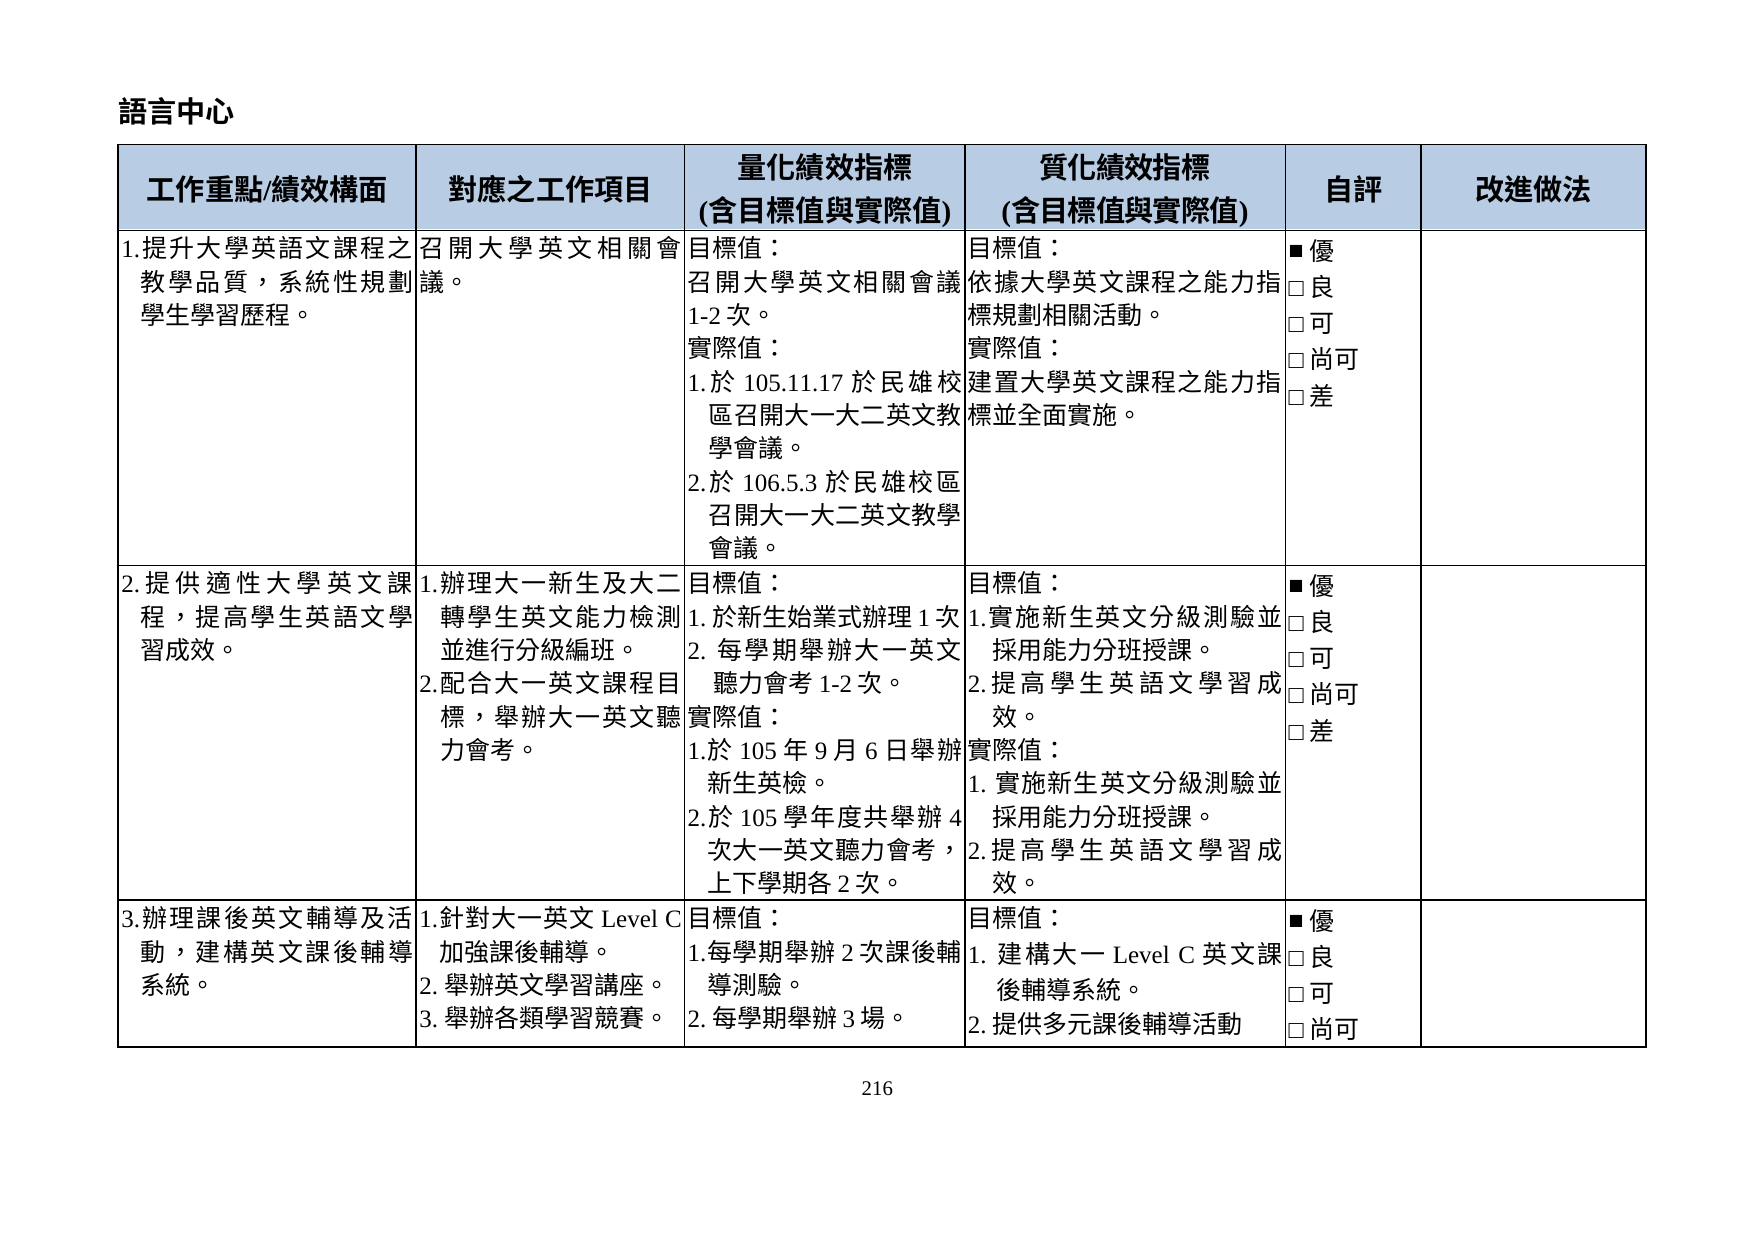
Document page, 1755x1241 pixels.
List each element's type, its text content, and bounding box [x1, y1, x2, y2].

table_cell 目標值： 1.每學期舉辦2次課後輔導測驗。 2. 每學期舉辦3場。 [685, 901, 964, 1046]
table_cell [1422, 566, 1645, 899]
table_header 自評 [1286, 145, 1420, 229]
table_cell 目標值： 1. 於新生始業式辦理1次 2. 每學期舉辦大一英文聽力會考1-2次。 實際值： 1.於105年9月6日舉辦新生英檢。 2.於105學年度共舉辦4次大一英文聽力會考，上下學期各2次。 [685, 566, 964, 899]
table_header 量化績效指標 (含目標值與實際值) [685, 145, 964, 229]
table_cell 目標值： 1.實施新生英文分級測驗並採用能力分班授課。 2.提高學生英語文學習成效。 實際值： 1. 實施新生英文分級測驗並採用能力分班授課。 2.提高學生英語文學習成效。 [966, 566, 1285, 899]
table_cell [1422, 231, 1645, 564]
table_cell 召開大學英文相關會議。 [417, 231, 684, 564]
table_cell 目標值： 召開大學英文相關會議1-2次。 實際值： 1.於105.11.17於民雄校區召開大一大二英文教學會議。 2.於106.5.3於民雄校區召開大一大二英文教學會議。 [685, 231, 964, 564]
table_cell ■ 優 □ 良 □ 可 □ 尚可 □ 差 [1286, 566, 1420, 899]
table_cell [1422, 901, 1645, 1046]
table_header 對應之工作項目 [417, 145, 684, 229]
table_cell 1.針對大一英文Level C加強課後輔導。 2. 舉辦英文學習講座。 3. 舉辦各類學習競賽。 [417, 901, 684, 1046]
table_cell 1.辦理大一新生及大二轉學生英文能力檢測並進行分級編班。 2.配合大一英文課程目標，舉辦大一英文聽力會考。 [417, 566, 684, 899]
table_header 改進做法 [1422, 145, 1645, 229]
table_header 質化績效指標 (含目標值與實際值) [966, 145, 1285, 229]
table_cell 3.辦理課後英文輔導及活動，建構英文課後輔導系統。 [119, 901, 415, 1046]
table_cell ■ 優 □ 良 □ 可 □ 尚可 □ 差 [1286, 231, 1420, 564]
table_cell 目標值： 1. 建構大一Level C英文課後輔導系統。 2. 提供多元課後輔導活動 [966, 901, 1285, 1046]
table_cell 目標值： 依據大學英文課程之能力指標規劃相關活動。 實際值： 建置大學英文課程之能力指標並全面實施。 [966, 231, 1285, 564]
table_cell 2.提供適性大學英文課程，提高學生英語文學習成效。 [119, 566, 415, 899]
table_cell ■ 優 □ 良 □ 可 □ 尚可 [1286, 901, 1420, 1046]
table_cell 1.提升大學英語文課程之教學品質，系統性規劃學生學習歷程。 [119, 231, 415, 564]
text 語言中心 [118, 89, 1636, 131]
table_header 工作重點/績效構面 [119, 145, 415, 229]
